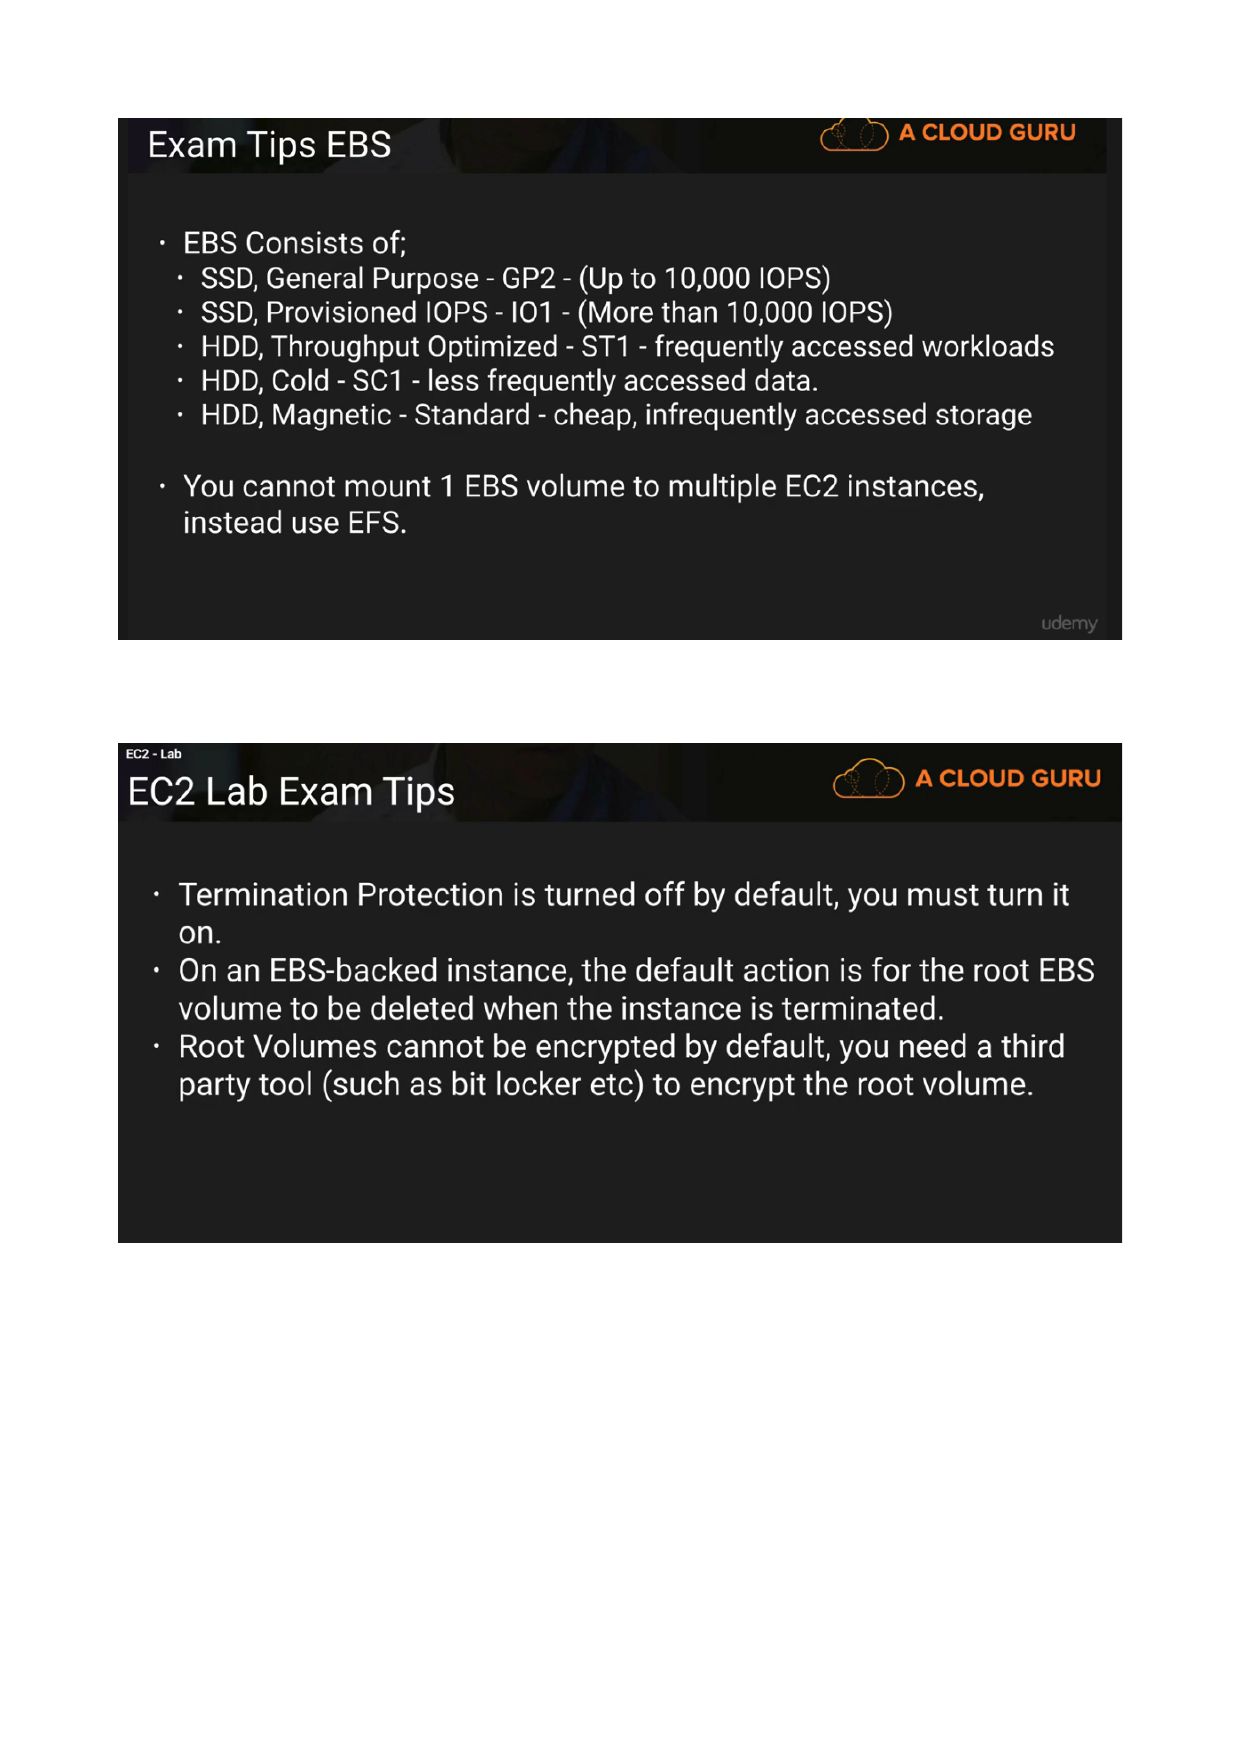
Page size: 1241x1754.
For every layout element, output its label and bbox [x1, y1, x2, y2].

picture [118, 743, 1123, 1243]
picture [118, 118, 1123, 640]
